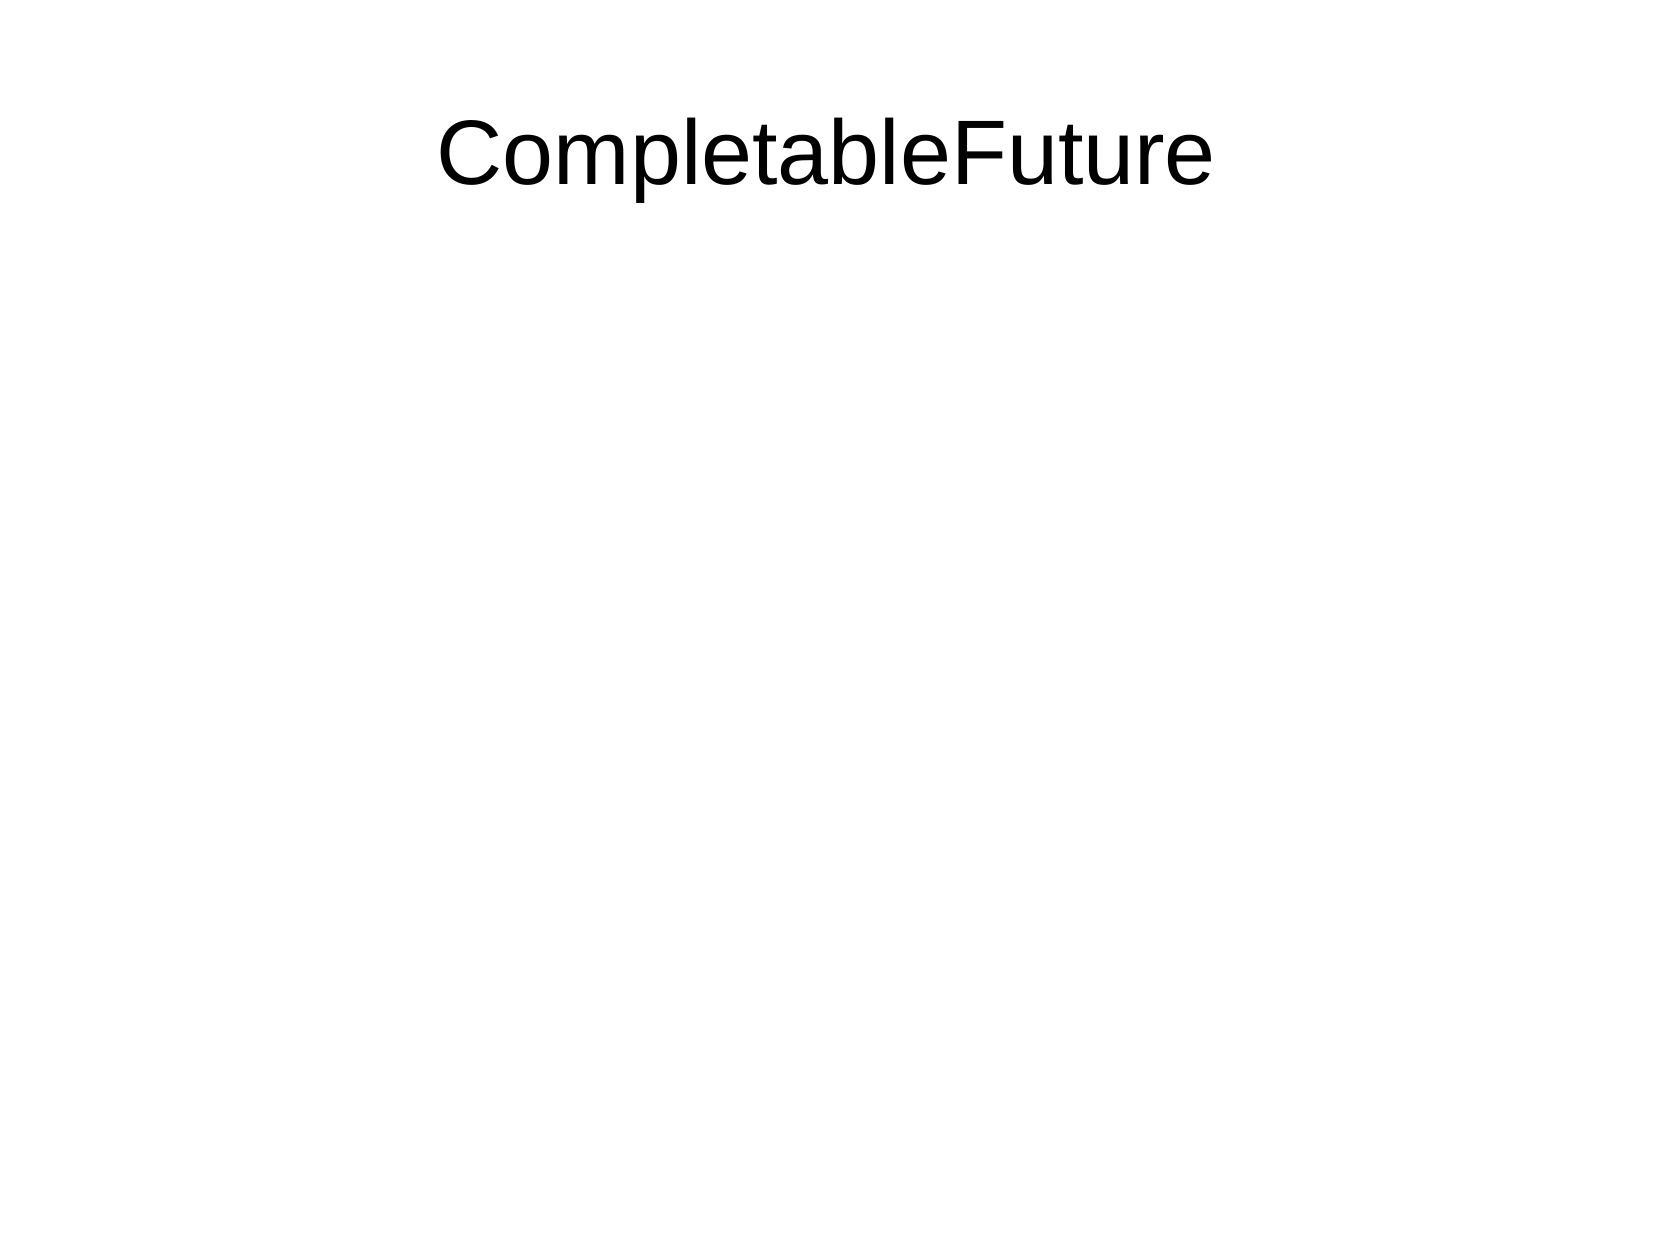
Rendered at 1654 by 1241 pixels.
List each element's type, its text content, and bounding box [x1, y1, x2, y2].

title CompletableFuture [82, 49, 1571, 257]
